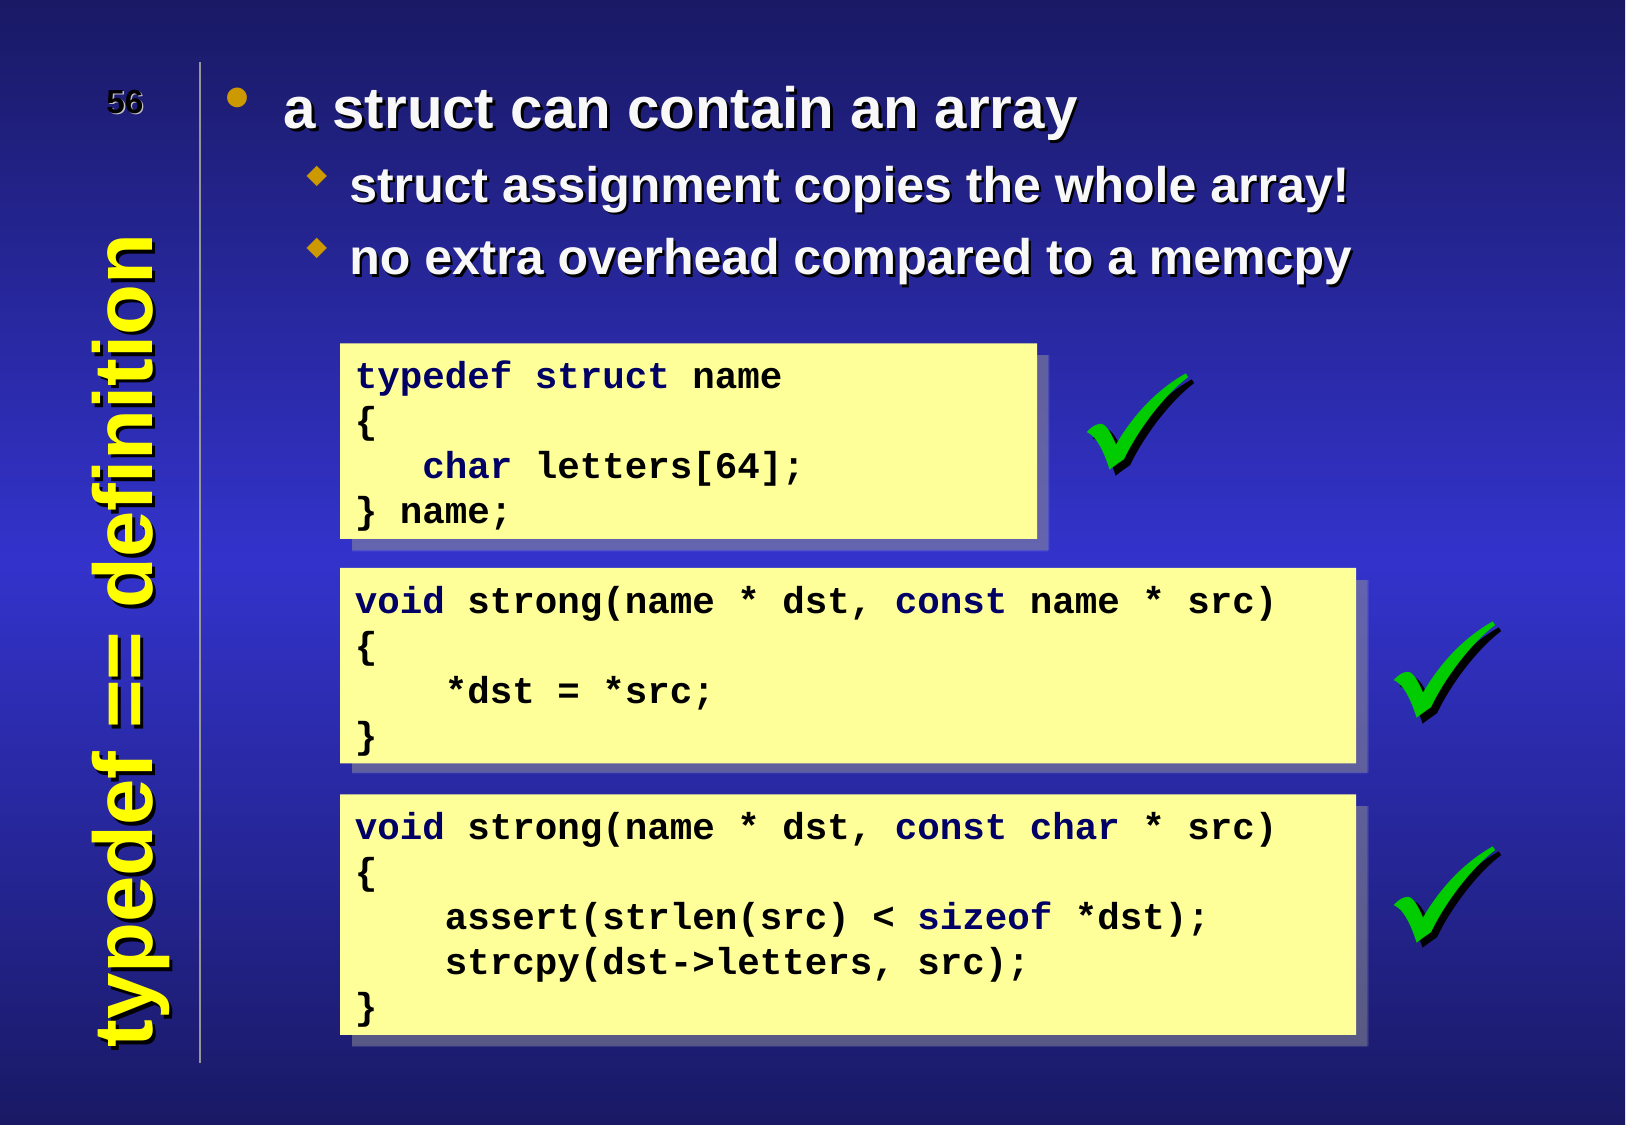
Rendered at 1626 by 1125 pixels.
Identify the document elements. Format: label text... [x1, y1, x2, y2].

text_box  [1060, 332, 1250, 528]
list a struct can contain an array struct assignment copies the whole array! no extra overhead compared to a memcpy [212, 62, 1550, 1063]
text_box  [1367, 580, 1557, 775]
text_box void strong(name * dst, const name * src) { *dst = *src; } [340, 567, 1357, 764]
text_box void strong(name * dst, const char * src) { assert(strlen(src) < sizeof *dst); strcpy(dst->letters, src); } [340, 794, 1357, 1035]
text_box  [1367, 804, 1557, 1000]
text_box typedef struct name { char letters[64]; } name; [340, 343, 1038, 539]
title typedef == definition [50, 187, 188, 1063]
